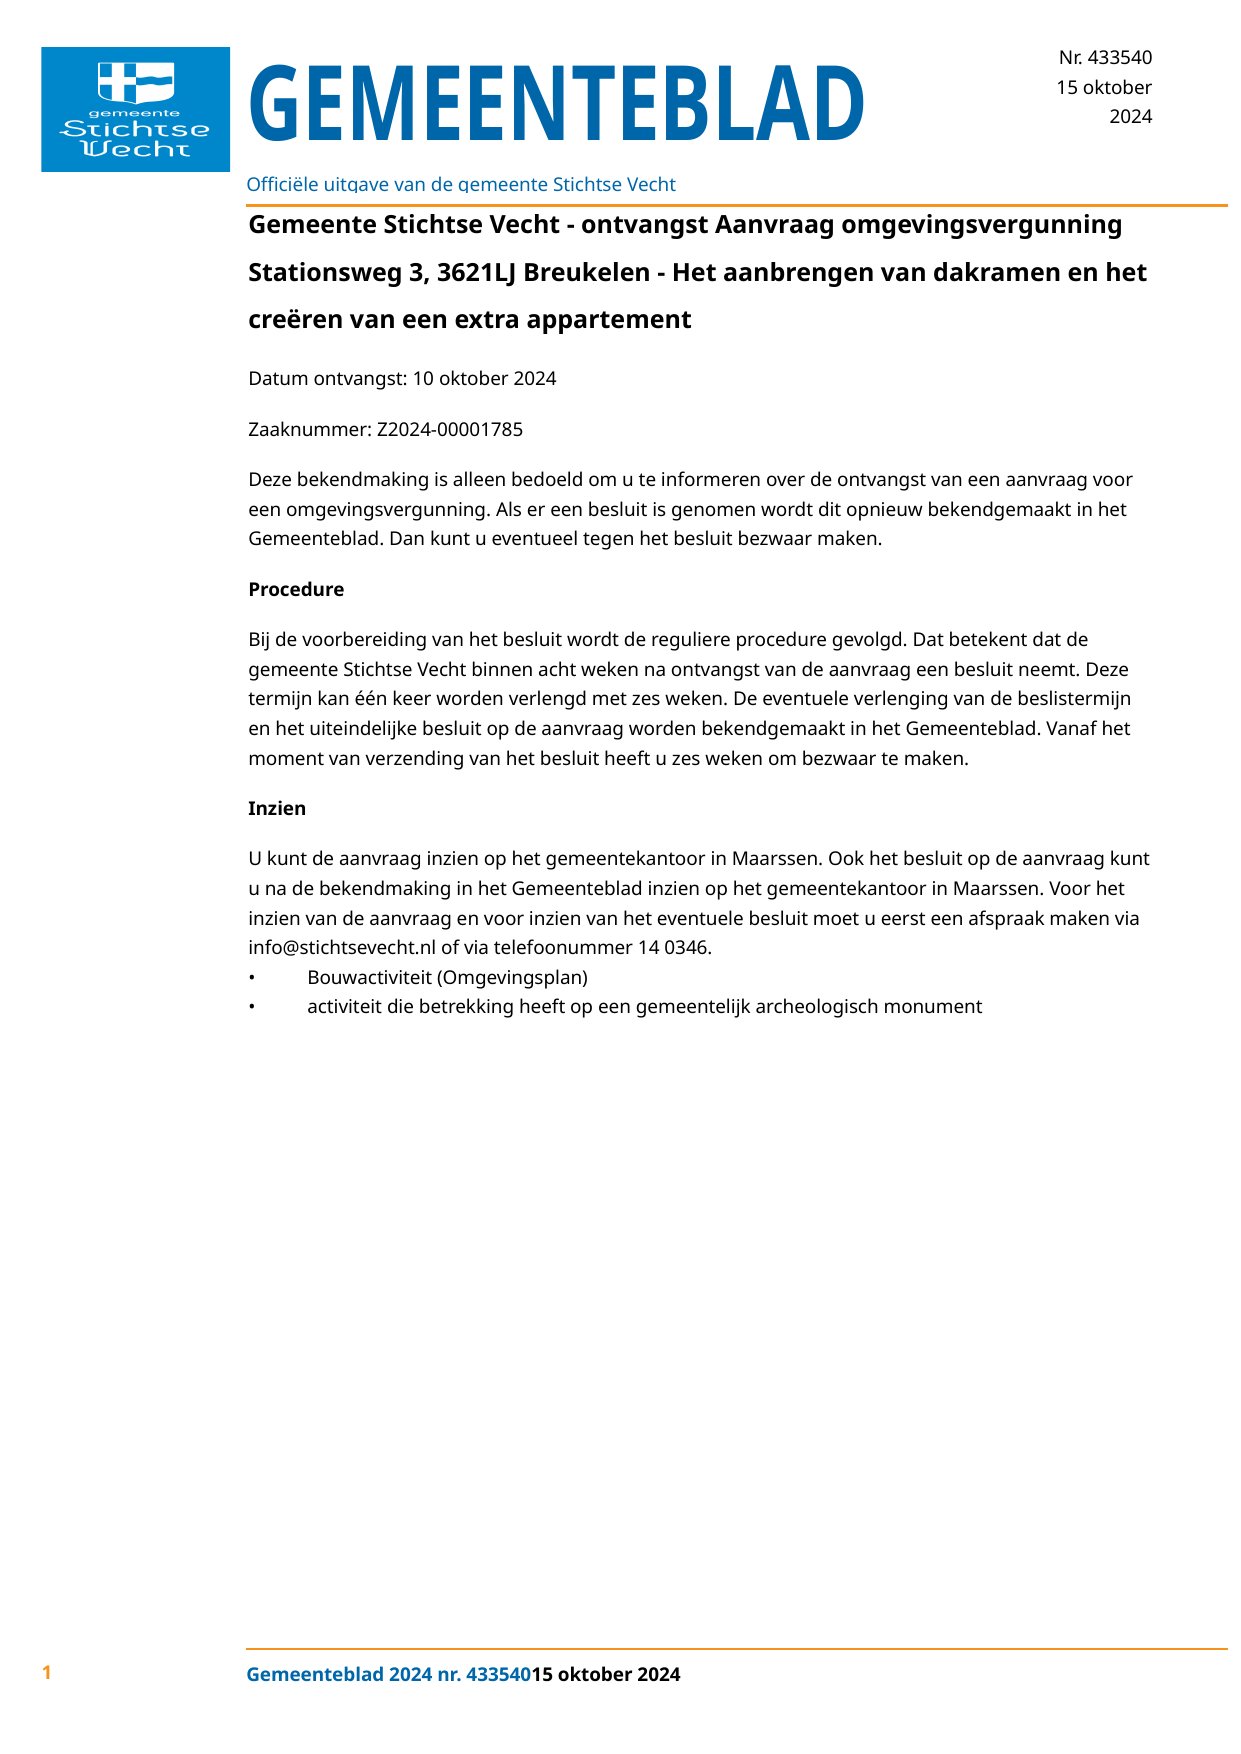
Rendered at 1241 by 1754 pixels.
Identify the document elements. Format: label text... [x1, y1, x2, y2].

text Datum ontvangst: 10 oktober 2024 [248, 366, 1152, 391]
text Deze bekendmaking is alleen bedoeld om u te informeren over de ontvangst van een aanvraag voor een omgevingsvergunning. Als er een besluit is genomen wordt dit opnieuw bekendgemaakt in het Gemeenteblad. Dan kunt u eventueel tegen het besluit bezwaar maken. [248, 466, 1152, 551]
picture [99, 63, 135, 101]
text Procedure [248, 576, 1152, 602]
text U kunt de aanvraag inzien op het gemeentekantoor in Maarssen. Ook het besluit op de aanvraag kunt u na de bekendmaking in het Gemeenteblad inzien op het gemeentekantoor in Maarssen. Voor het inzien van de aanvraag en voor inzien van het eventuele besluit moet u eerst een afspraak maken via info@stichtsevecht.nl of via telefoonummer 14 0346. [248, 846, 1152, 960]
list Bouwactiviteit (Omgevingsplan) [248, 964, 1152, 989]
text Gemeente Stichtse Vecht - ontvangst Aanvraag omgevingsvergunning Stationsweg 3, 3621LJ Breukelen - Het aanbrengen van dakramen en het creëren van een extra appartement [248, 207, 1152, 336]
text Bij de voorbereiding van het besluit wordt de reguliere procedure gevolgd. Dat betekent dat de gemeente Stichtse Vecht binnen acht weken na ontvangst van de aanvraag een besluit neemt. Deze termijn kan één keer worden verlengd met zes weken. De eventuele verlenging van de beslistermijn en het uiteindelijke besluit op de aanvraag worden bekendgemaakt in het Gemeenteblad. Vanaf het moment van verzending van het besluit heeft u zes weken om bezwaar te maken. [248, 626, 1152, 770]
list activiteit die betrekking heeft op een gemeentelijk archeologisch monument [248, 993, 1152, 1019]
text Inzien [248, 795, 1152, 821]
text Zaaknummer: Z2024-00001785 [248, 416, 1152, 442]
picture [137, 63, 174, 103]
